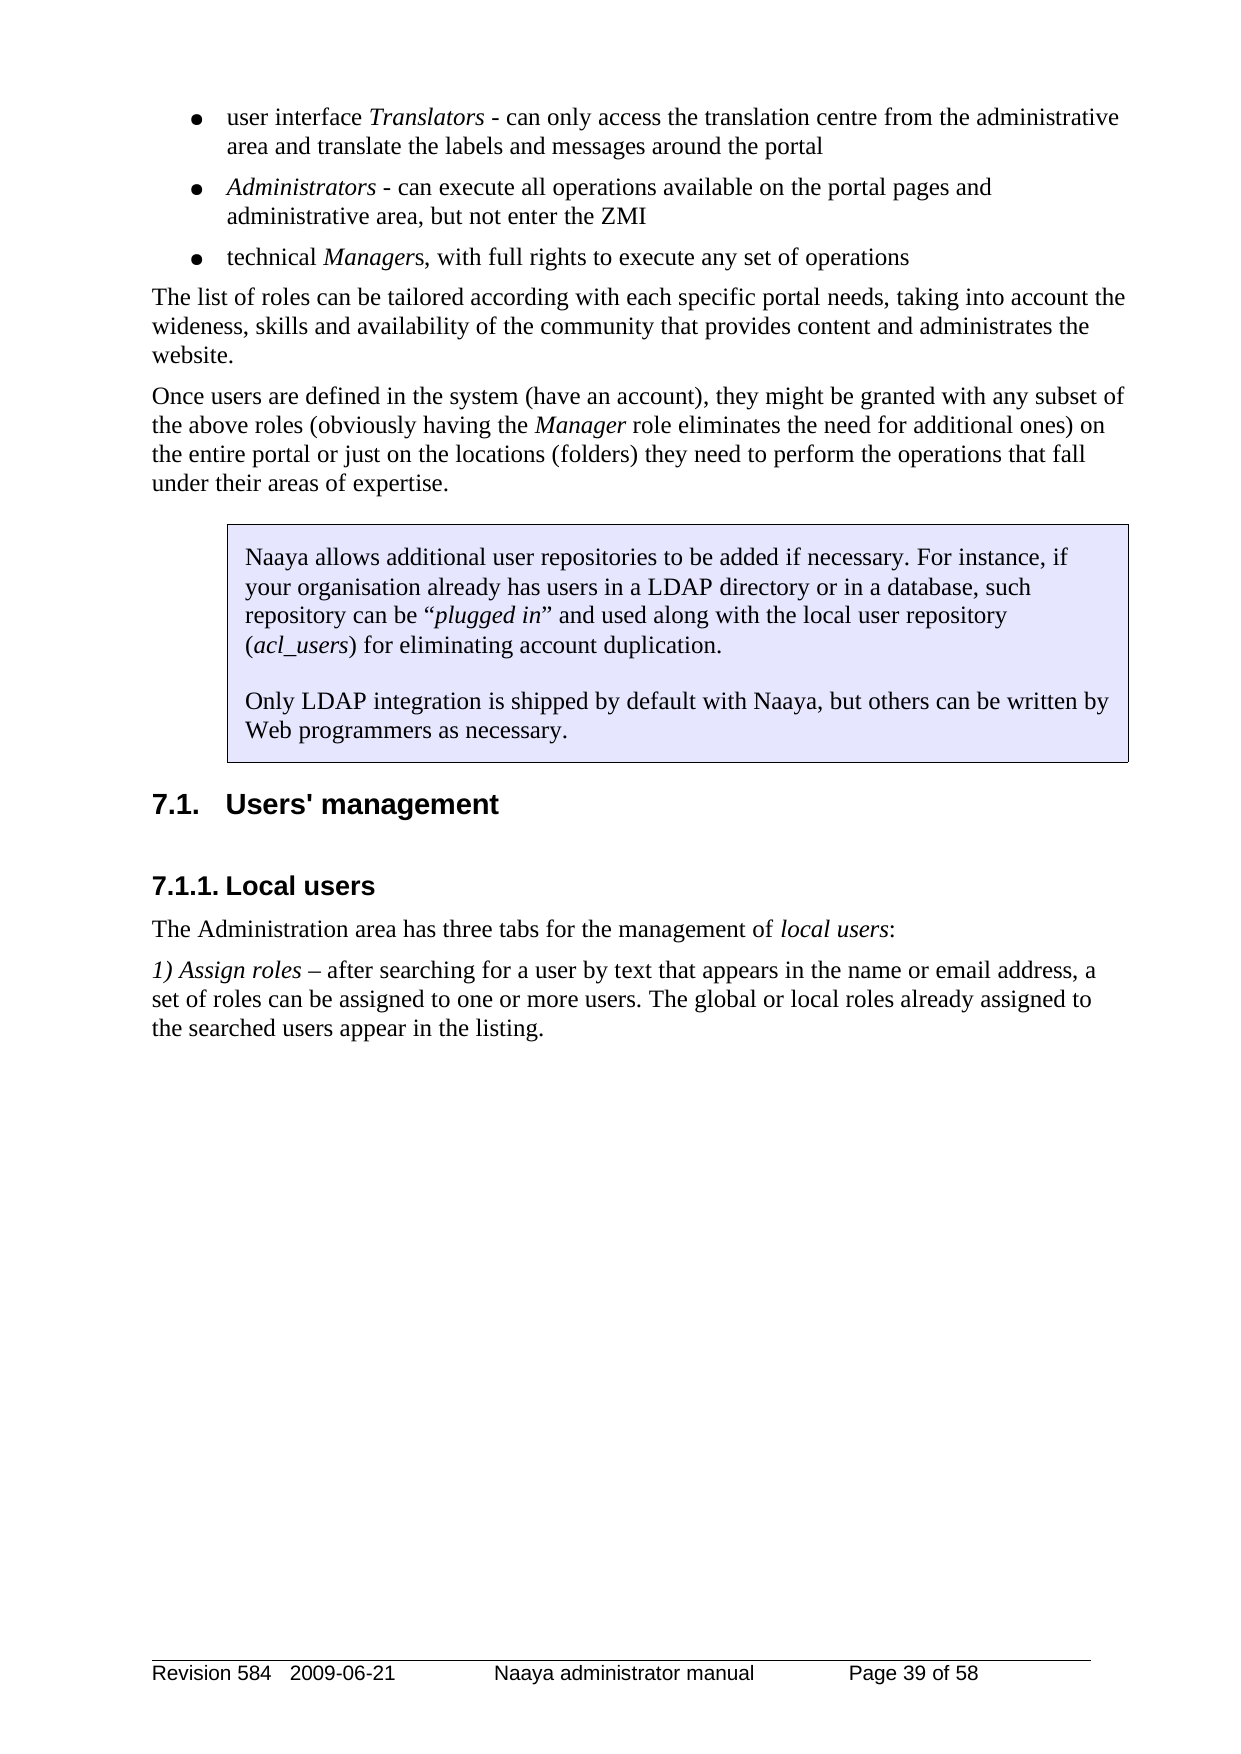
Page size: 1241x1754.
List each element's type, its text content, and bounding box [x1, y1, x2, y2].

subtitle Users' management [152, 787, 1128, 820]
subtitle Local users [152, 870, 1128, 901]
text Once users are defined in the system (have an account), they might be granted with any subset of the above roles (obviously having the Manager role eliminates the need for additional ones) on the entire portal or just on the locations (folders) they need to perform the operations that fall under their areas of expertise. [152, 381, 1128, 497]
text Naaya allows additional user repositories to be added if necessary. For instance, if your organisation already has users in a LDAP directory or in a database, such repository can be “plugged in” and used along with the local user repository (acl_users) for eliminating account duplication. [228, 525, 1128, 658]
list Administrators - can execute all operations available on the portal pages and administrative area, but not enter the ZMI [189, 171, 1128, 229]
text Only LDAP integration is shipped by default with Naaya, but others can be written by Web programmers as necessary. [228, 667, 1128, 762]
list user interface Translators - can only access the translation centre from the administrative area and translate the labels and messages around the portal [189, 102, 1128, 160]
text The list of roles can be tailored according with each specific portal needs, taking into account the wideness, skills and availability of the community that provides content and administrates the website. [152, 282, 1128, 369]
text 1) Assign roles – after searching for a user by text that appears in the name or email address, a set of roles can be assigned to one or more users. The global or local roles already assigned to the searched users appear in the listing. [152, 954, 1128, 1042]
list technical Managers, with full rights to execute any set of operations [189, 241, 1128, 270]
text The Administration area has three tabs for the management of local users: [152, 914, 1128, 943]
